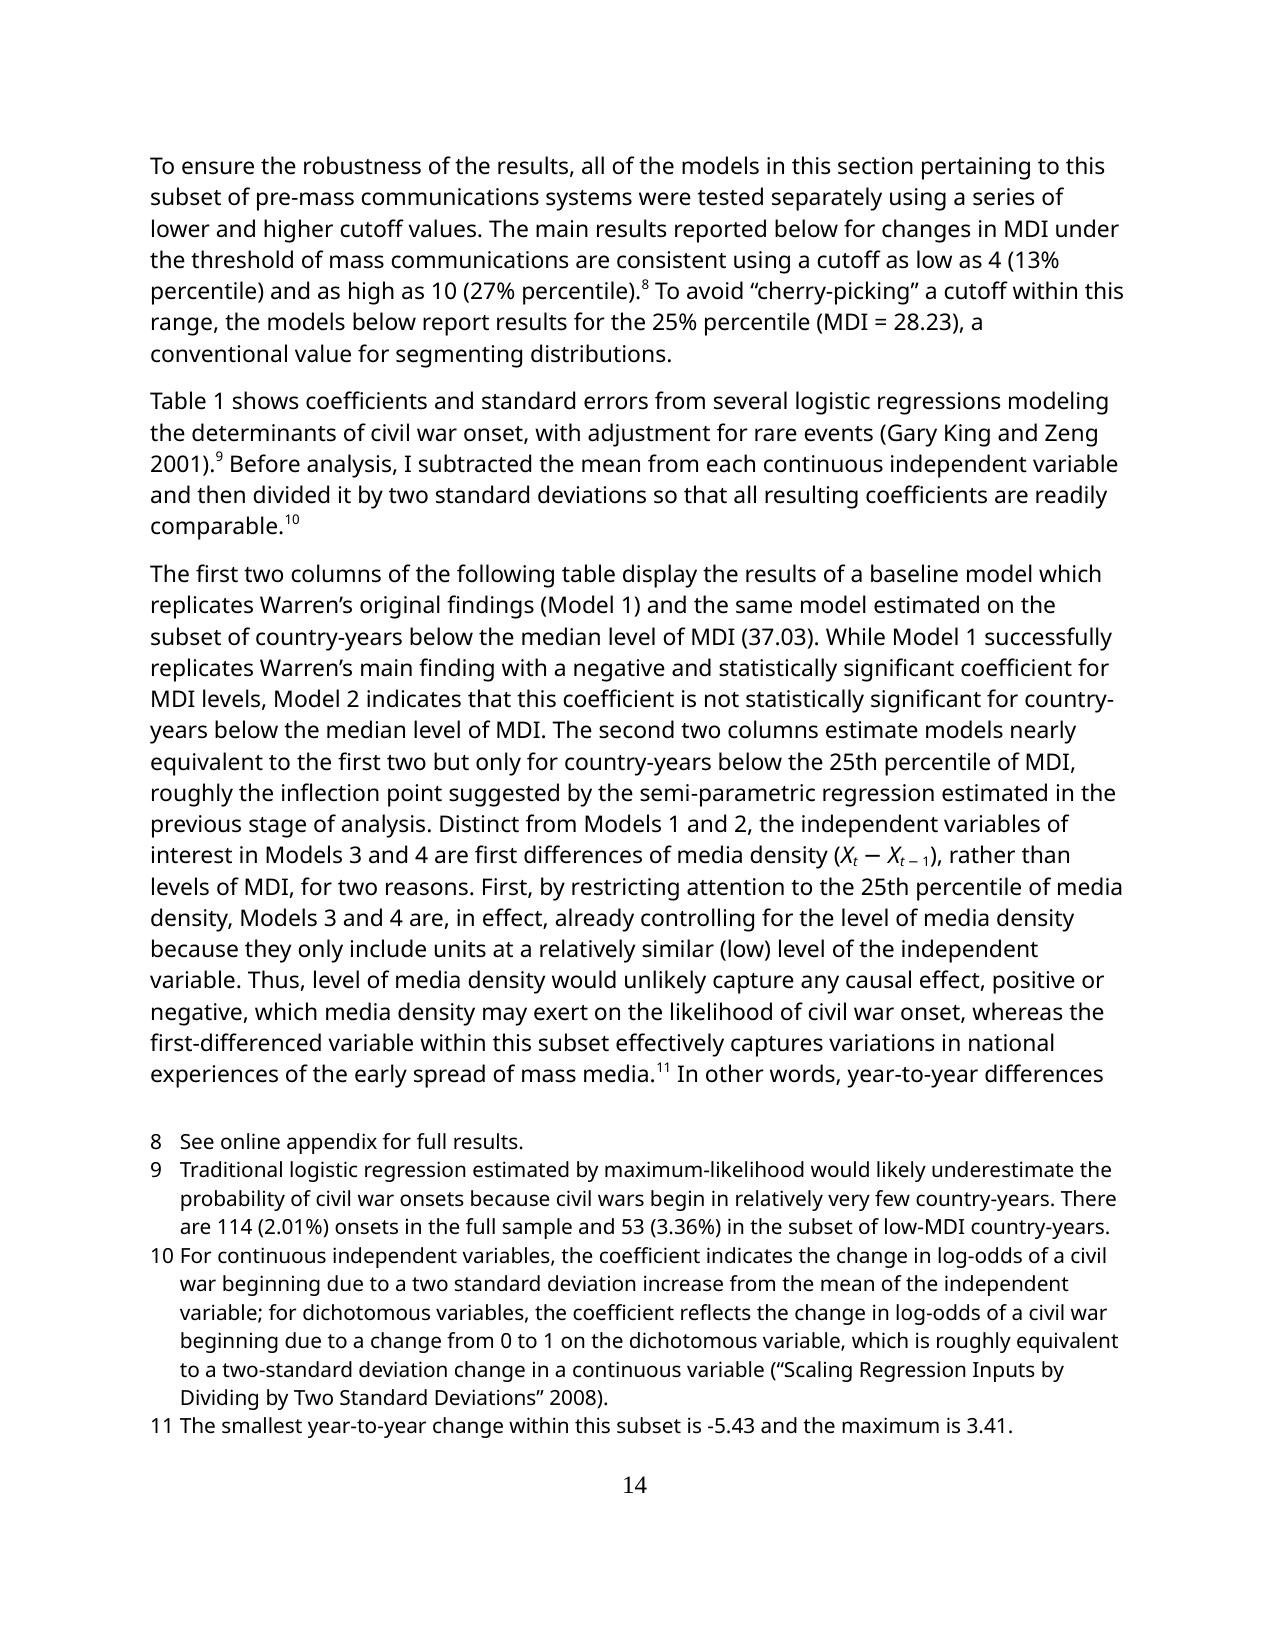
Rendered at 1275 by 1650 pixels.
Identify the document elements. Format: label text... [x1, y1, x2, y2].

text See online appendix for full results. [150, 1127, 1125, 1156]
text The smallest year-to-year change within this subset is -5.43 and the maximum is 3.41. [150, 1412, 1125, 1440]
text The first two columns of the following table display the results of a baseline model which replicates Warren’s original findings (Model 1) and the same model estimated on the subset of country-years below the median level of MDI (37.03). While Model 1 successfully replicates Warren’s main finding with a negative and statistically significant coefficient for MDI levels, Model 2 indicates that this coefficient is not statistically significant for country-years below the median level of MDI. The second two columns estimate models nearly equivalent to the first two but only for country-years below the 25th percentile of MDI, roughly the inflection point suggested by the semi-parametric regression estimated in the previous stage of analysis. Distinct from Models 1 and 2, the independent variables of interest in Models 3 and 4 are first differences of media density (Xt − Xt − 1), rather than levels of MDI, for two reasons. First, by restricting attention to the 25th percentile of media density, Models 3 and 4 are, in effect, already controlling for the level of media density because they only include units at a relatively similar (low) level of the independent variable. Thus, level of media density would unlikely capture any causal effect, positive or negative, which media density may exert on the likelihood of civil war onset, whereas the first-differenced variable within this subset effectively captures variations in national experiences of the early spread of mass media. In other words, year-to-year differences [150, 558, 1125, 1089]
text For continuous independent variables, the coefficient indicates the change in log-odds of a civil war beginning due to a two standard deviation increase from the mean of the independent variable; for dichotomous variables, the coefficient reflects the change in log-odds of a civil war beginning due to a change from 0 to 1 on the dichotomous variable, which is roughly equivalent to a two-standard deviation change in a continuous variable (“Scaling Regression Inputs by Dividing by Two Standard Deviations” 2008). [150, 1241, 1125, 1412]
text To ensure the robustness of the results, all of the models in this section pertaining to this subset of pre-mass communications systems were tested separately using a series of lower and higher cutoff values. The main results reported below for changes in MDI under the threshold of mass communications are consistent using a cutoff as low as 4 (13% percentile) and as high as 10 (27% percentile). To avoid “cherry-picking” a cutoff within this range, the models below report results for the 25% percentile (MDI = 28.23), a conventional value for segmenting distributions. [150, 150, 1125, 369]
text Traditional logistic regression estimated by maximum-likelihood would likely underestimate the probability of civil war onsets because civil wars begin in relatively very few country-years. There are 114 (2.01%) onsets in the full sample and 53 (3.36%) in the subset of low-MDI country-years. [150, 1156, 1125, 1241]
text Table 1 shows coefficients and standard errors from several logistic regressions modeling the determinants of civil war onset, with adjustment for rare events (Gary King and Zeng 2001). Before analysis, I subtracted the mean from each continuous independent variable and then divided it by two standard deviations so that all resulting coefficients are readily comparable. [150, 385, 1125, 541]
